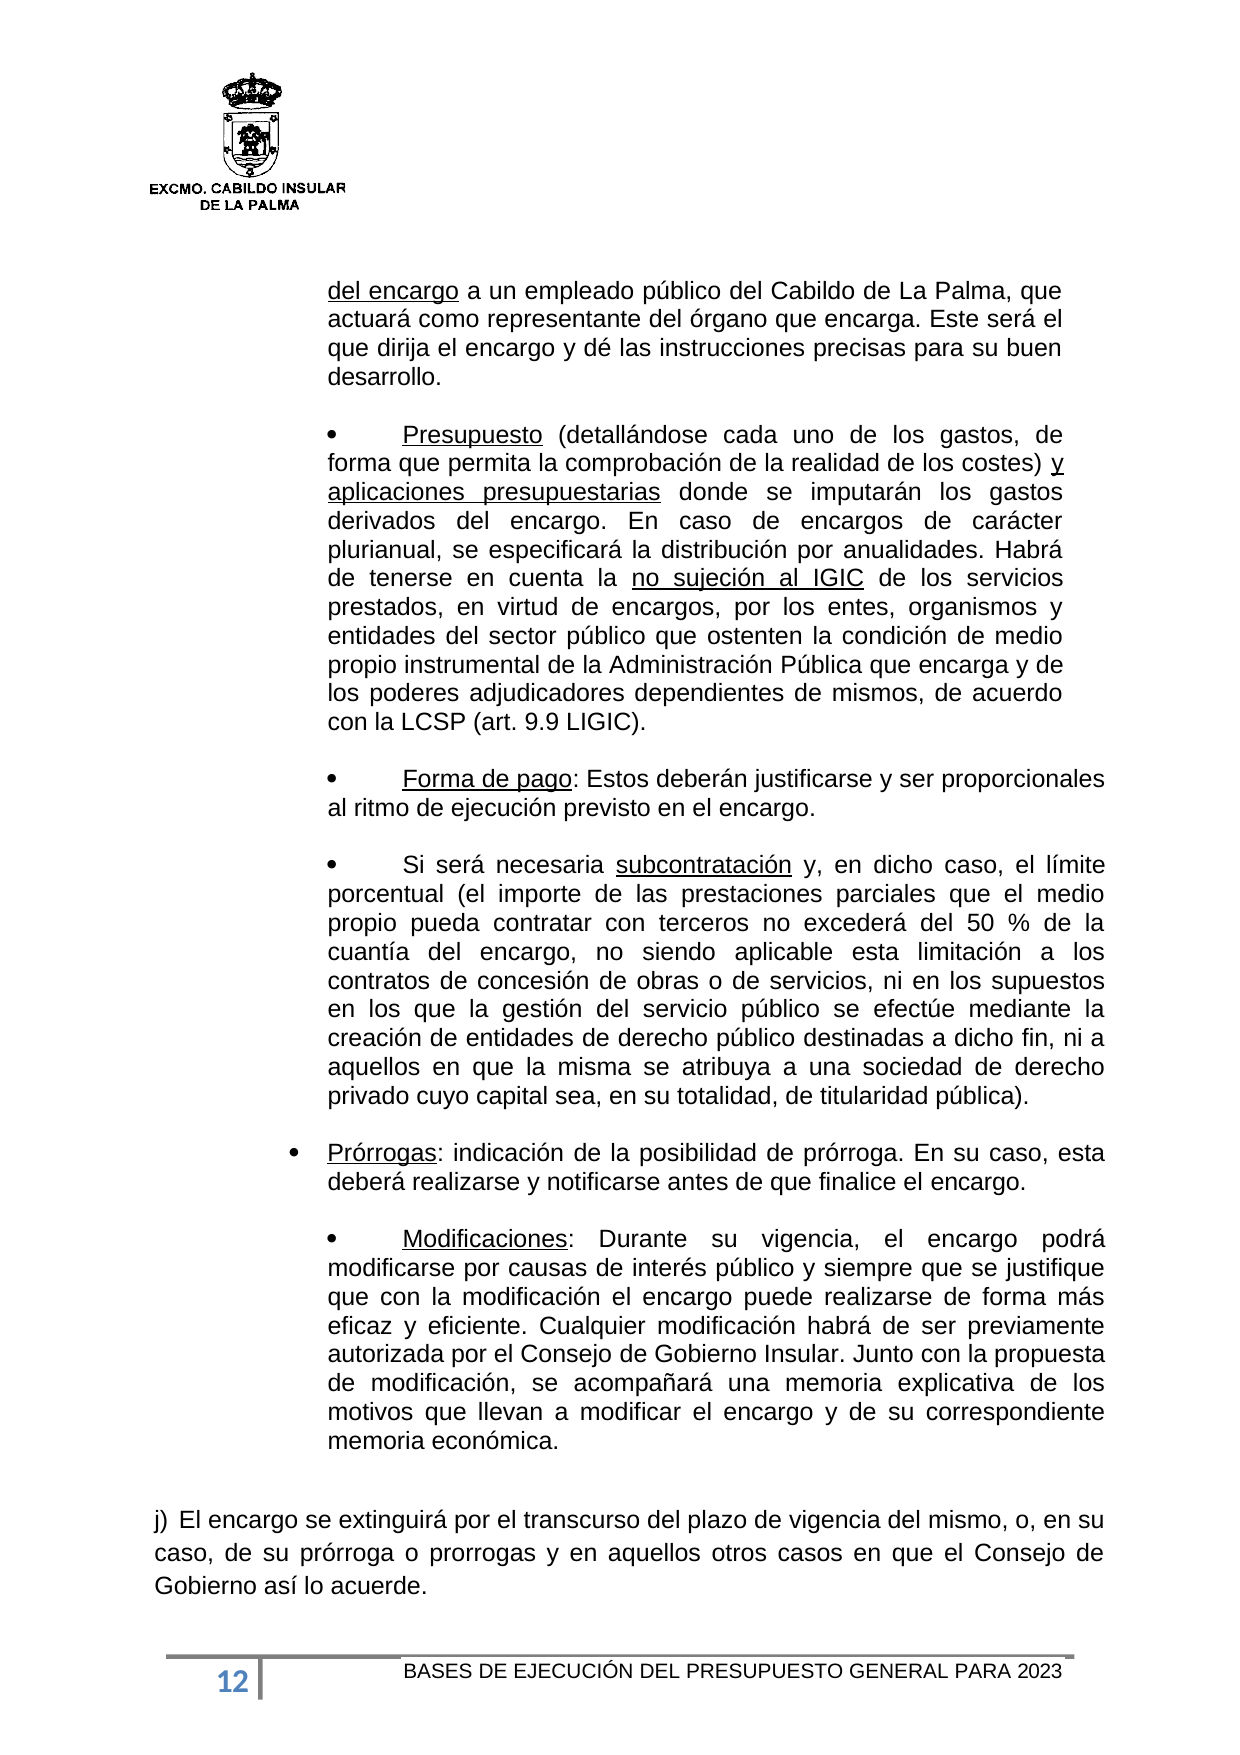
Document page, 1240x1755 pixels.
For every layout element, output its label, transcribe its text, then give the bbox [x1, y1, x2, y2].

list Presupuesto (detallándose cada uno de los gastos, de forma que permita la comprobación de la realidad de los costes) y aplicaciones presupuestarias donde se imputarán los gastos derivados del encargo. En caso de encargos de carácter plurianual, se especificará la distribución por anualidades. Habrá de tenerse en cuenta la no sujeción al IGIC de los servicios prestados, en virtud de encargos, por los entes, organismos y entidades del sector público que ostenten la condición de medio propio instrumental de la Administración Pública que encarga y de los poderes adjudicadores dependientes de mismos, de acuerdo con la LCSP (art. 9.9 LIGIC). [327, 419, 1064, 736]
list Prórrogas: indicación de la posibilidad de prórroga. En su caso, esta deberá realizarse y notificarse antes de que finalice el encargo. [289, 1138, 1106, 1196]
list Modificaciones: Durante su vigencia, el encargo podrá modificarse por causas de interés público y siempre que se justifique que con la modificación el encargo puede realizarse de forma más eficaz y eficiente. Cualquier modificación habrá de ser previamente autorizada por el Consejo de Gobierno Insular. Junto con la propuesta de modificación, se acompañará una memoria explicativa de los motivos que llevan a modificar el encargo y de su correspondiente memoria económica. [327, 1224, 1106, 1454]
list Forma de pago: Estos deberán justificarse y ser proporcionales al ritmo de ejecución previsto en el encargo. [327, 764, 1106, 822]
text del encargo a un empleado público del Cabildo de La Palma, que actuará como representante del órgano que encarga. Este será el que dirija el encargo y dé las instrucciones precisas para su buen desarrollo. [327, 276, 1063, 391]
list El encargo se extinguirá por el transcurso del plazo de vigencia del mismo, o, en su caso, de su prórroga o prorrogas y en aquellos otros casos en que el Consejo de Gobierno así lo acuerde. [154, 1505, 1106, 1600]
list Si será necesaria subcontratación y, en dicho caso, el límite porcentual (el importe de las prestaciones parciales que el medio propio pueda contratar con terceros no excederá del 50 % de la cuantía del encargo, no siendo aplicable esta limitación a los contratos de concesión de obras o de servicios, ni en los supuestos en los que la gestión del servicio público se efectúe mediante la creación de entidades de derecho público destinadas a dicho fin, ni a aquellos en que la misma se atribuya a una sociedad de derecho privado cuyo capital sea, en su totalidad, de titularidad pública). [327, 851, 1106, 1109]
